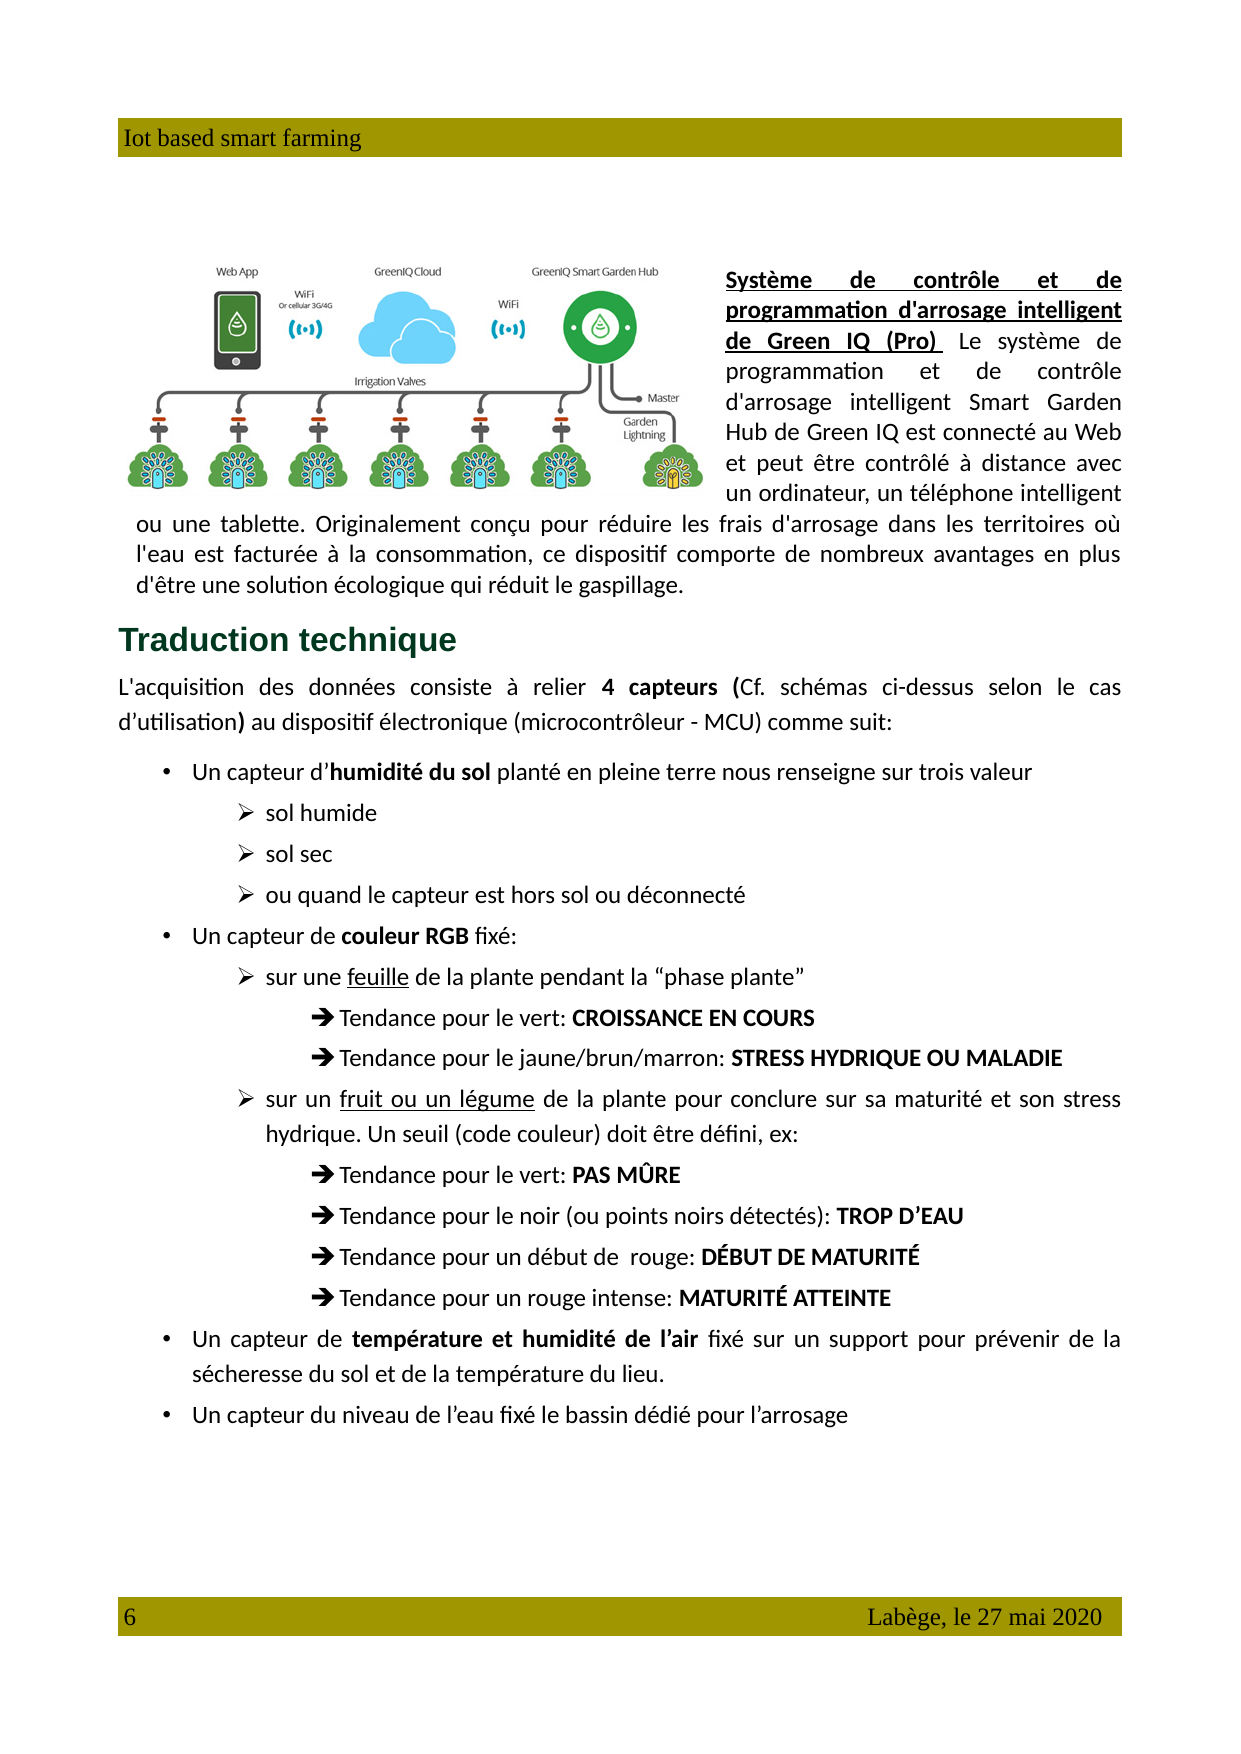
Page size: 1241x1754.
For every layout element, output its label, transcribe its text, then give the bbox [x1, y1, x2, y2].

list Tendance pour un début de rouge: DÉBUT DE MATURITÉ [309, 1241, 1122, 1272]
list sur une feuille de la plante pendant la “phase plante” [236, 961, 1122, 991]
list sur un fruit ou un légume de la plante pour conclure sur sa maturité et son stress hydrique. Un seuil (code couleur) doit être défini, ex: [236, 1083, 1122, 1149]
list Un capteur de température et humidité de l’air fixé sur un support pour prévenir de la sécheresse du sol et de la température du lieu. [162, 1323, 1122, 1389]
list Tendance pour le vert: PAS MÛRE [309, 1159, 1122, 1190]
list Tendance pour le vert: CROISSANCE EN COURS [309, 1002, 1122, 1032]
text Système de contrôle et de programmation d'arrosage intelligent de Green IQ (Pro) Le système de programmation et de contrôle d'arrosage intelligent Smart Garden Hub de Green IQ est connecté au Web et peut être contrôlé à distance avec un ordinateur, un téléphone intelligent ou une tablette. Originalement conçu pour réduire les frais d'arrosage dans les territoires où l'eau est facturée à la consommation, ce dispositif comporte de nombreux avantages en plus d'être une solution écologique qui réduit le gaspillage. [136, 264, 1122, 599]
list sol humide [236, 797, 1122, 827]
subtitle Traduction technique [118, 620, 1122, 659]
picture [120, 254, 708, 497]
list ou quand le capteur est hors sol ou déconnecté [236, 879, 1122, 909]
text L'acquisition des données consiste à relier 4 capteurs (Cf. schémas ci-dessus selon le cas d’utilisation) au dispositif électronique (microcontrôleur - MCU) comme suit: [118, 671, 1122, 737]
list Un capteur d’humidité du sol planté en pleine terre nous renseigne sur trois valeur [162, 756, 1122, 787]
list Tendance pour le jaune/brun/marron: STRESS HYDRIQUE OU MALADIE [309, 1043, 1122, 1073]
list Un capteur du niveau de l’eau fixé le bassin dédié pour l’arrosage [162, 1399, 1122, 1430]
list sol sec [236, 838, 1122, 868]
list Un capteur de couleur RGB fixé: [162, 920, 1122, 950]
list Tendance pour un rouge intense: MATURITÉ ATTEINTE [309, 1282, 1122, 1313]
list Tendance pour le noir (ou points noirs détectés): TROP D’EAU [309, 1200, 1122, 1231]
